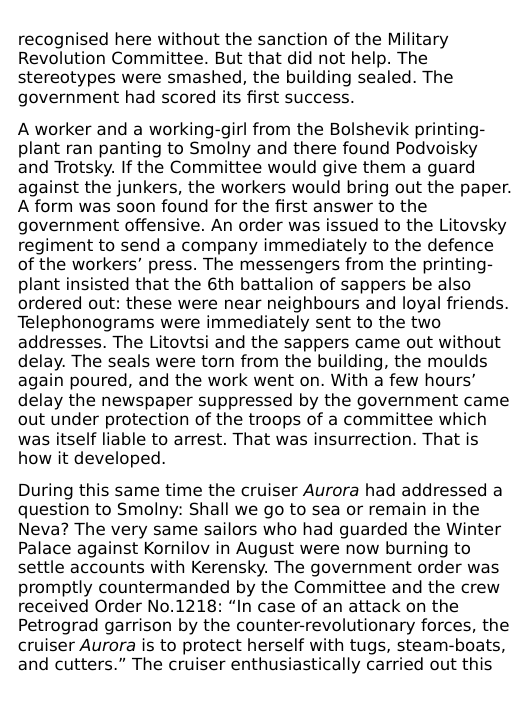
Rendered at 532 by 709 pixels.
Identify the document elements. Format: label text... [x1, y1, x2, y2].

text During this same time the cruiser Aurora had addressed a question to Smolny: Shall we go to sea or remain in the Neva? The very same sailors who had guarded the Winter Palace against Kornilov in August were now burning to settle accounts with Kerensky. The government order was promptly countermanded by the Committee and the crew received Order No.1218: “In case of an attack on the Petrograd garrison by the counter-revolutionary forces, the cruiser Aurora is to protect herself with tugs, steam-boats, and cutters.” The cruiser enthusiastically carried out this [18, 481, 514, 674]
text A worker and a working-girl from the Bolshevik printing-plant ran panting to Smolny and there found Podvoisky and Trotsky. If the Committee would give them a guard against the junkers, the workers would bring out the paper. A form was soon found for the first answer to the government offensive. An order was issued to the Litovsky regiment to send a company immediately to the defence of the workers’ press. The messengers from the printing-plant insisted that the 6th battalion of sappers be also ordered out: these were near neighbours and loyal friends. Telephonograms were immediately sent to the two addresses. The Litovtsi and the sappers came out without delay. The seals were torn from the building, the moulds again poured, and the work went on. With a few hours’ delay the newspaper suppressed by the government came out under protection of the troops of a committee which was itself liable to arrest. That was insurrection. That is how it developed. [18, 119, 514, 468]
text recognised here without the sanction of the Military Revolution Committee. But that did not help. The stereotypes were smashed, the building sealed. The government had scored its first success. [18, 29, 514, 107]
